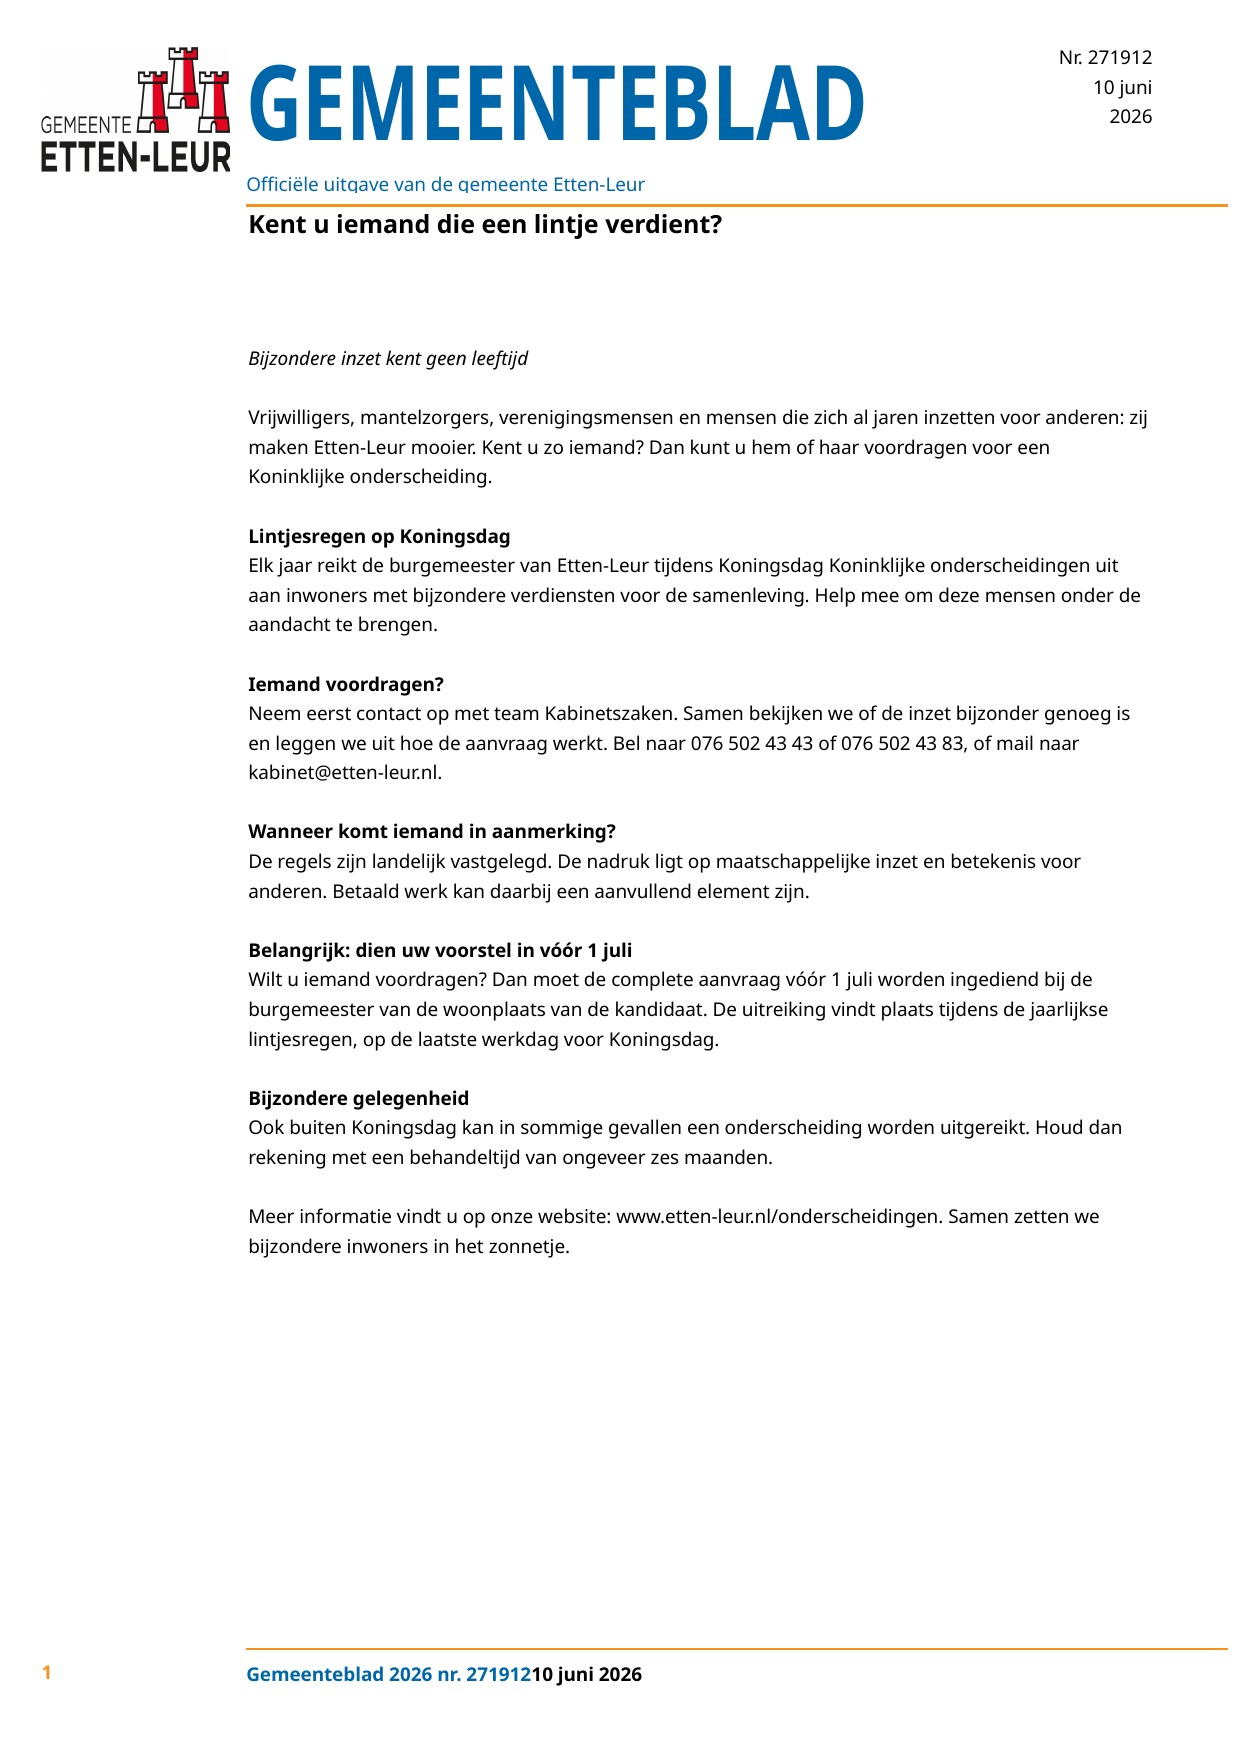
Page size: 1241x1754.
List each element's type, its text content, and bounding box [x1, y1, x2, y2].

text Belangrijk: dien uw voorstel in vóór 1 juli [248, 937, 1152, 963]
text Wilt u iemand voordragen? Dan moet de complete aanvraag vóór 1 juli worden ingediend bij de burgemeester van de woonplaats van de kandidaat. De uitreiking vindt plaats tijdens de jaarlijkse lintjesregen, op de laatste werkdag voor Koningsdag. [248, 967, 1152, 1051]
text Neem eerst contact op met team Kabinetszaken. Samen bekijken we of de inzet bijzonder genoeg is en leggen we uit hoe de aanvraag werkt. Bel naar 076 502 43 43 of 076 502 43 83, of mail naar kabinet@etten-leur.nl. [248, 700, 1152, 785]
text Kent u iemand die een lintje verdient? [248, 207, 1152, 241]
text Bijzondere gelegenheid [248, 1085, 1152, 1111]
text Lintjesregen op Koningsdag [248, 523, 1152, 548]
text Iemand voordragen? [248, 671, 1152, 696]
text Meer informatie vindt u op onze website: www.etten-leur.nl/onderscheidingen. Samen zetten we bijzondere inwoners in het zonnetje. [248, 1203, 1152, 1258]
text Elk jaar reikt de burgemeester van Etten-Leur tijdens Koningsdag Koninklijke onderscheidingen uit aan inwoners met bijzondere verdiensten voor de samenleving. Help mee om deze mensen onder de aandacht te brengen. [248, 552, 1152, 637]
text Ook buiten Koningsdag kan in sommige gevallen een onderscheiding worden uitgereikt. Houd dan rekening met een behandeltijd van ongeveer zes maanden. [248, 1114, 1152, 1170]
text Wanneer komt iemand in aanmerking? [248, 819, 1152, 844]
text Vrijwilligers, mantelzorgers, verenigingsmensen en mensen die zich al jaren inzetten voor anderen: zij maken Etten-Leur mooier. Kent u zo iemand? Dan kunt u hem of haar voordragen voor een Koninklijke onderscheiding. [248, 404, 1152, 489]
picture [41, 47, 231, 172]
text De regels zijn landelijk vastgelegd. De nadruk ligt op maatschappelijke inzet en betekenis voor anderen. Betaald werk kan daarbij een aanvullend element zijn. [248, 848, 1152, 903]
text Bijzondere inzet kent geen leeftijd [248, 345, 1152, 371]
